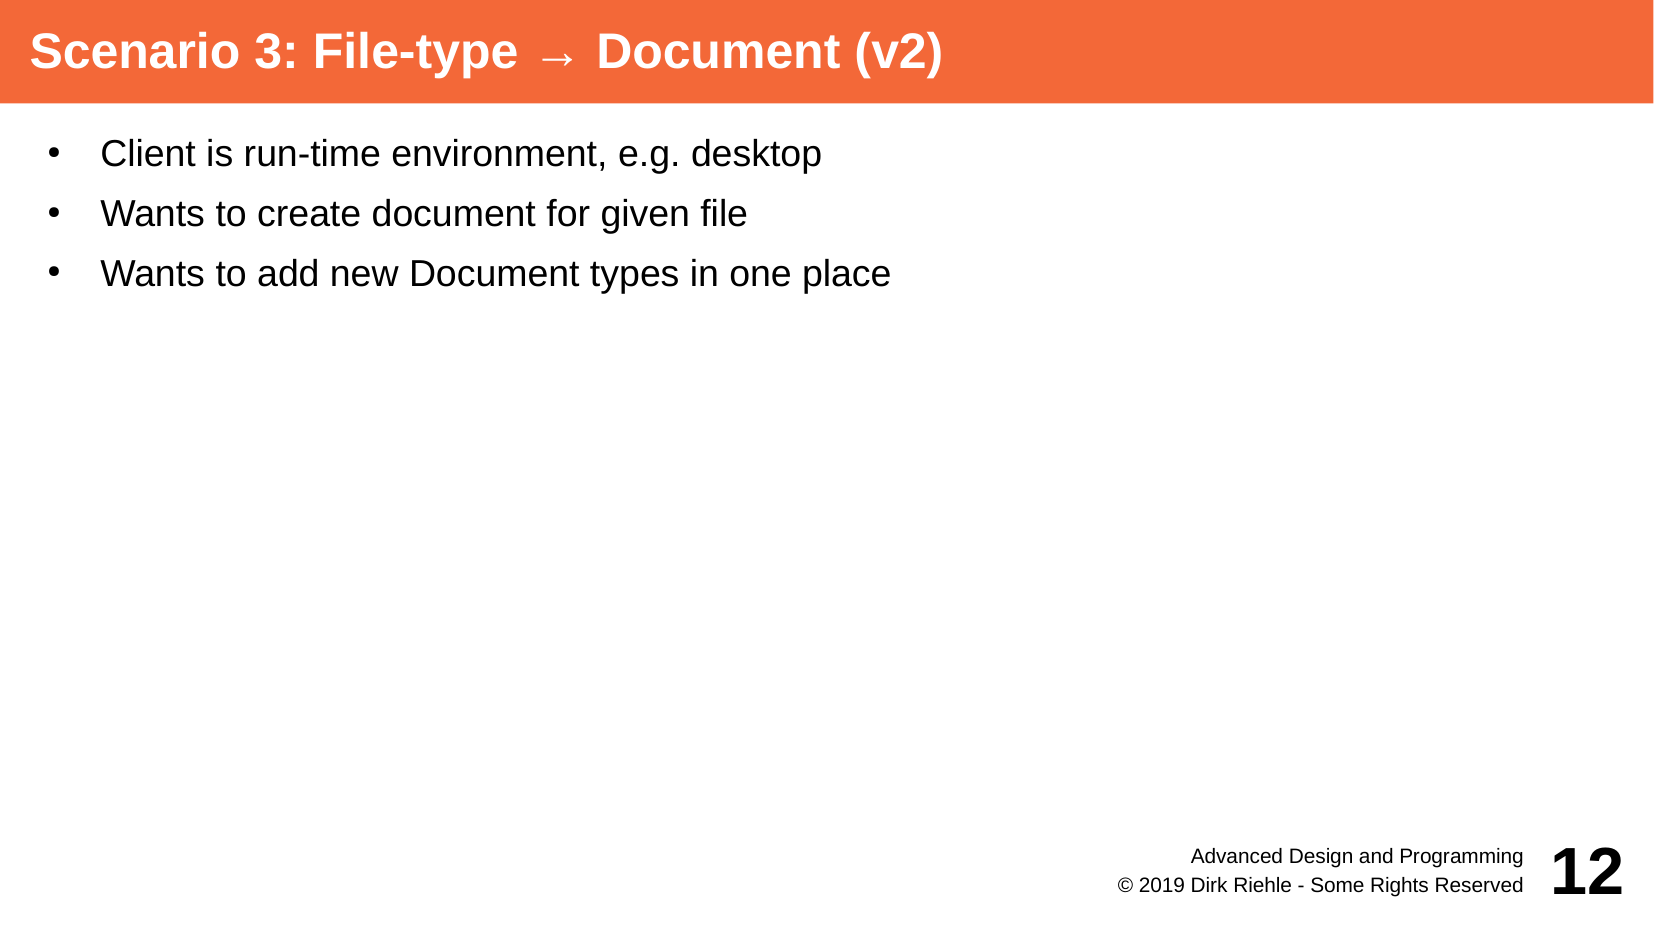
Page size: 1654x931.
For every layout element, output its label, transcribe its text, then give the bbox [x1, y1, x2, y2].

list Client is run-time environment, e.g. desktop Wants to create document for given file Wants to add new Document types in one place [29, 132, 1625, 813]
title Scenario 3: File-type → Document (v2) [0, 0, 1654, 104]
